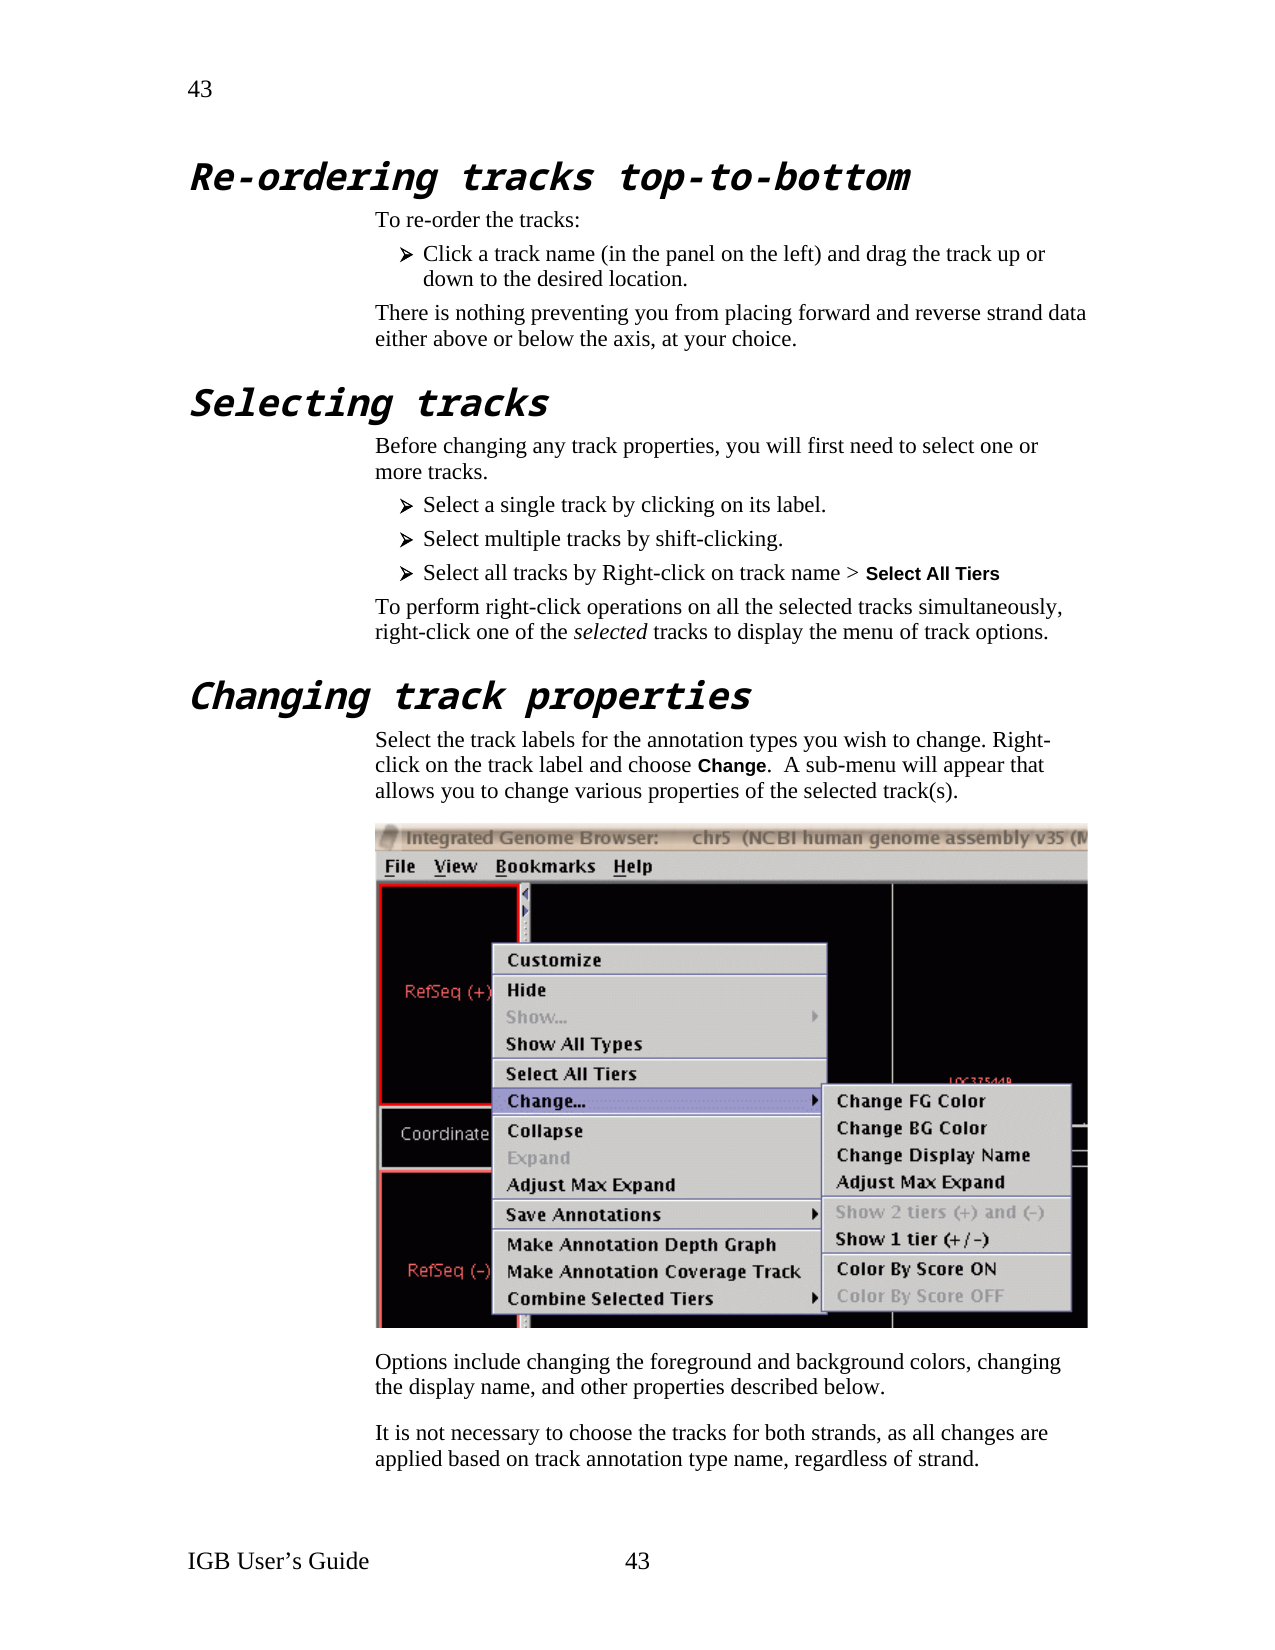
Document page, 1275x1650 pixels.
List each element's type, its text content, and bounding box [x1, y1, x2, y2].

text Options include changing the foreground and background colors, changing the display name, and other properties described below. [375, 1349, 1087, 1399]
list Click a track name (in the panel on the left) and drag the track up or down to the desired location. [399, 241, 1087, 292]
list Select multiple tracks by shift-clicking. [399, 526, 1087, 552]
text There is nothing preventing you from placing forward and reverse strand data either above or below the axis, at your choice. [375, 300, 1087, 351]
list Select all tracks by Right-click on track name > Select All Tiers [399, 560, 1087, 585]
text It is not necessary to choose the tracks for both strands, as all changes are applied based on track annotation type name, regardless of strand. [375, 1420, 1087, 1471]
text To re-order the tracks: [375, 207, 1087, 233]
subtitle Selecting tracks [187, 376, 1087, 427]
text Before changing any track properties, you will first need to select one or more tracks. [375, 433, 1087, 484]
list Select a single track by clicking on its label. [399, 492, 1087, 518]
text Select the track labels for the annotation types you wish to change. Right-click on the track label and choose Change. A sub-menu will appear that allows you to change various properties of the selected track(s). [375, 727, 1087, 803]
text To perform right-click operations on all the selected tracks simultaneously, right-click one of the selected tracks to display the menu of track options. [375, 594, 1087, 644]
subtitle Changing track properties [187, 669, 1087, 721]
picture [375, 823, 1088, 1328]
subtitle Re-ordering tracks top-to-bottom [187, 150, 1087, 201]
